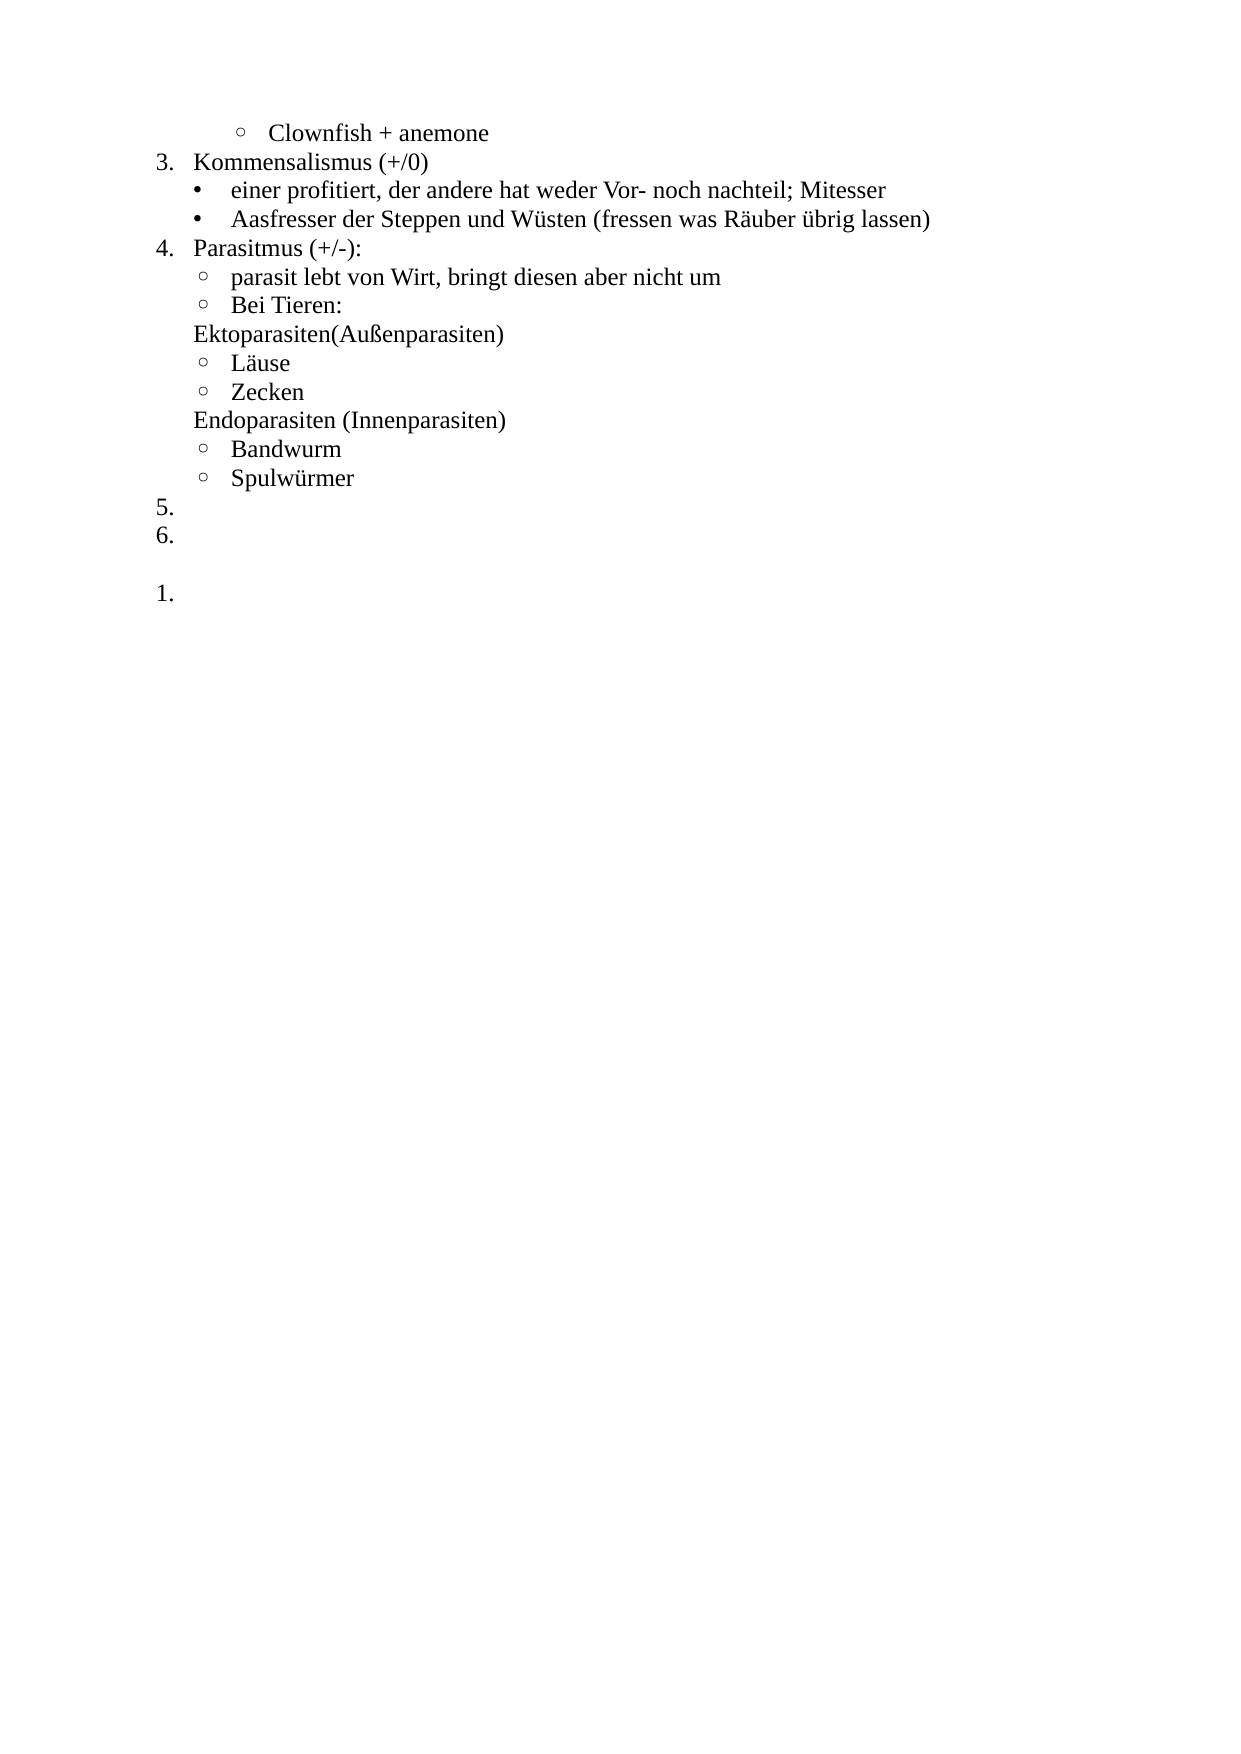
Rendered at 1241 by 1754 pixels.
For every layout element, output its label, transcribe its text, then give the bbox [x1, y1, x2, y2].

list Clownfish + anemone [231, 118, 1122, 147]
list Läuse [193, 348, 1122, 377]
list Parasitmus (+/-): [156, 233, 1122, 262]
list Spulwürmer [193, 463, 1122, 492]
list einer profitiert, der andere hat weder Vor- noch nachteil; Mitesser [193, 176, 1122, 204]
list Bei Tieren: [193, 291, 1122, 319]
list Endoparasiten (Innenparasiten) [156, 406, 1122, 434]
list Aasfresser der Steppen und Wüsten (fressen was Räuber übrig lassen) [193, 204, 1122, 233]
list Kommensalismus (+/0) [156, 147, 1122, 176]
list Ektoparasiten(Außenparasiten) [156, 319, 1122, 348]
list parasit lebt von Wirt, bringt diesen aber nicht um [193, 262, 1122, 291]
list Bandwurm [193, 434, 1122, 463]
list Zecken [193, 377, 1122, 406]
